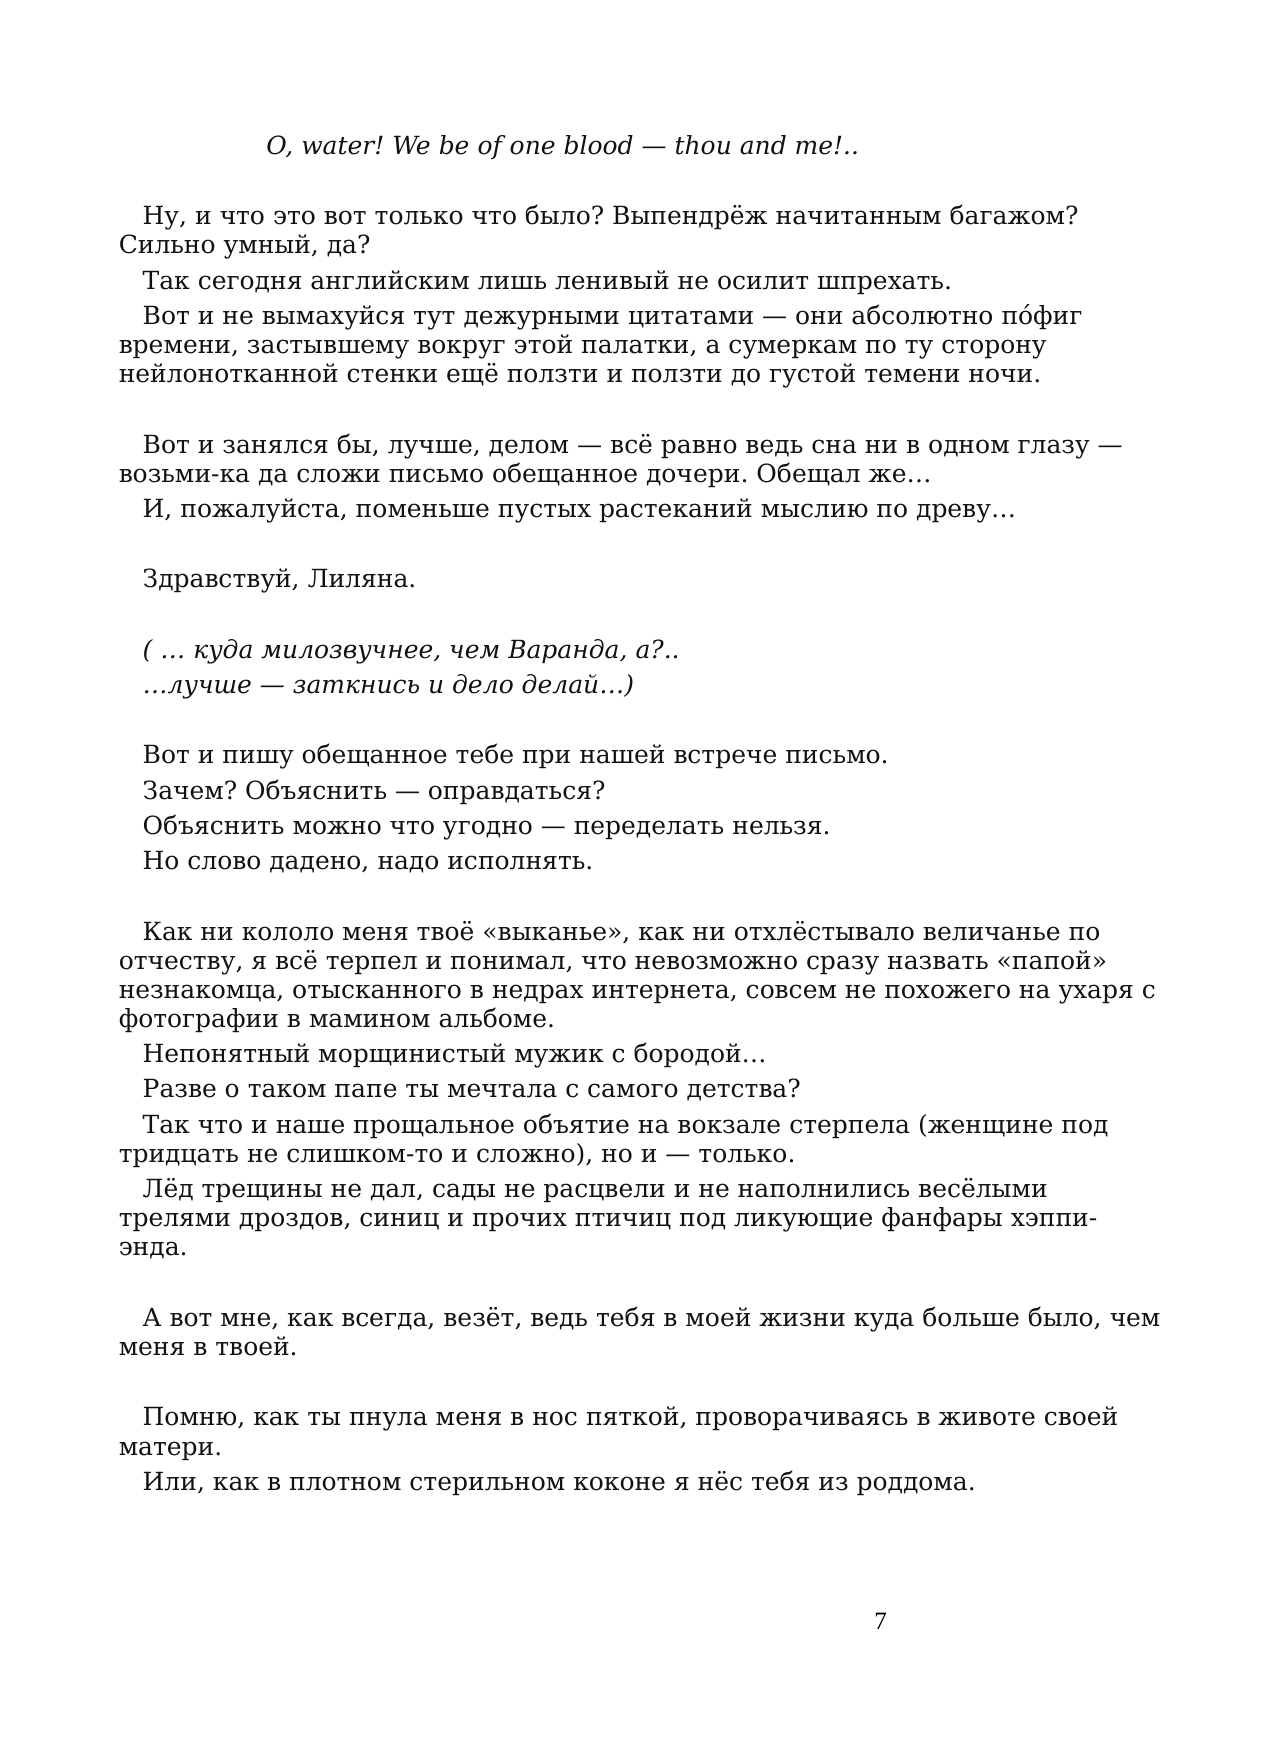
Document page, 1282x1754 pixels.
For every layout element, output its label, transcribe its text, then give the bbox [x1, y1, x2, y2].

text Как ни кололо меня твоё «выканье», как ни отхлёстывало величанье по отчеству, я всё терпел и понимал, что невозможно сразу назвать «папой» незнакомца, отысканного в недрах интернета, совсем не похожего на ухаря с фотографии в мамином альбоме. [118, 917, 1162, 1033]
text Так сегодня английским лишь ленивый не осилит шпрехать. [118, 266, 1162, 295]
text Зачем? Объяснить — оправдаться? [118, 776, 1162, 805]
text Так что и наше прощальное объятие на вокзале стерпела (женщине под тридцать не слишком-то и сложно), но и — только. [118, 1110, 1162, 1168]
text ( … куда милозвучнее, чем Варанда, а?.. [118, 635, 1162, 664]
text Ну, и что это вот только что было? Выпендрёж начитанным багажом? Сильно умный, да? [118, 201, 1162, 260]
text Здравствуй, Лиляна. [118, 564, 1162, 594]
text Разве о таком папе ты мечтала с самого детства? [118, 1074, 1162, 1104]
text O, water! We be of one blood — thou and me!.. [0, 118, 1281, 160]
text Вот и занялся бы, лучше, делом — всё равно ведь сна ни в одном глазу — возьми-ка да сложи письмо обещанное дочери. Обещал же… [118, 430, 1162, 488]
text Или, как в плотном стерильном коконе я нёс тебя из роддома. [118, 1467, 1162, 1496]
text Лёд трещины не дал, сады не расцвели и не наполнились весёлыми трелями дроздов, синиц и прочих птичиц под ликующие фанфары хэппи-энда. [118, 1174, 1162, 1262]
text Вот и пишу обещанное тебе при нашей встрече письмо. [118, 741, 1162, 770]
text И, пожалуйста, поменьше пустых растеканий мыслию по древу… [118, 494, 1162, 523]
text Помню, как ты пнула меня в нос пяткой, проворачиваясь в животе своей матери. [118, 1402, 1162, 1461]
text Объяснить можно что угодно — переделать нельзя. [118, 811, 1162, 840]
text Но слово дадено, надо исполнять. [118, 846, 1162, 875]
text Непонятный морщинистый мужик с бородой… [118, 1039, 1162, 1068]
text Вот и не вымахуйся тут дежурными цитатами — они абсолютно пóфиг времени, застывшему вокруг этой палатки, а сумеркам по ту сторону нейлонотканной стенки ещё ползти и ползти до густой темени ночи. [118, 301, 1162, 388]
text А вот мне, как всегда, везёт, ведь тебя в моей жизни куда больше было, чем меня в твоей. [118, 1303, 1162, 1361]
text …лучше — заткнись и дело делай…) [118, 670, 1162, 699]
